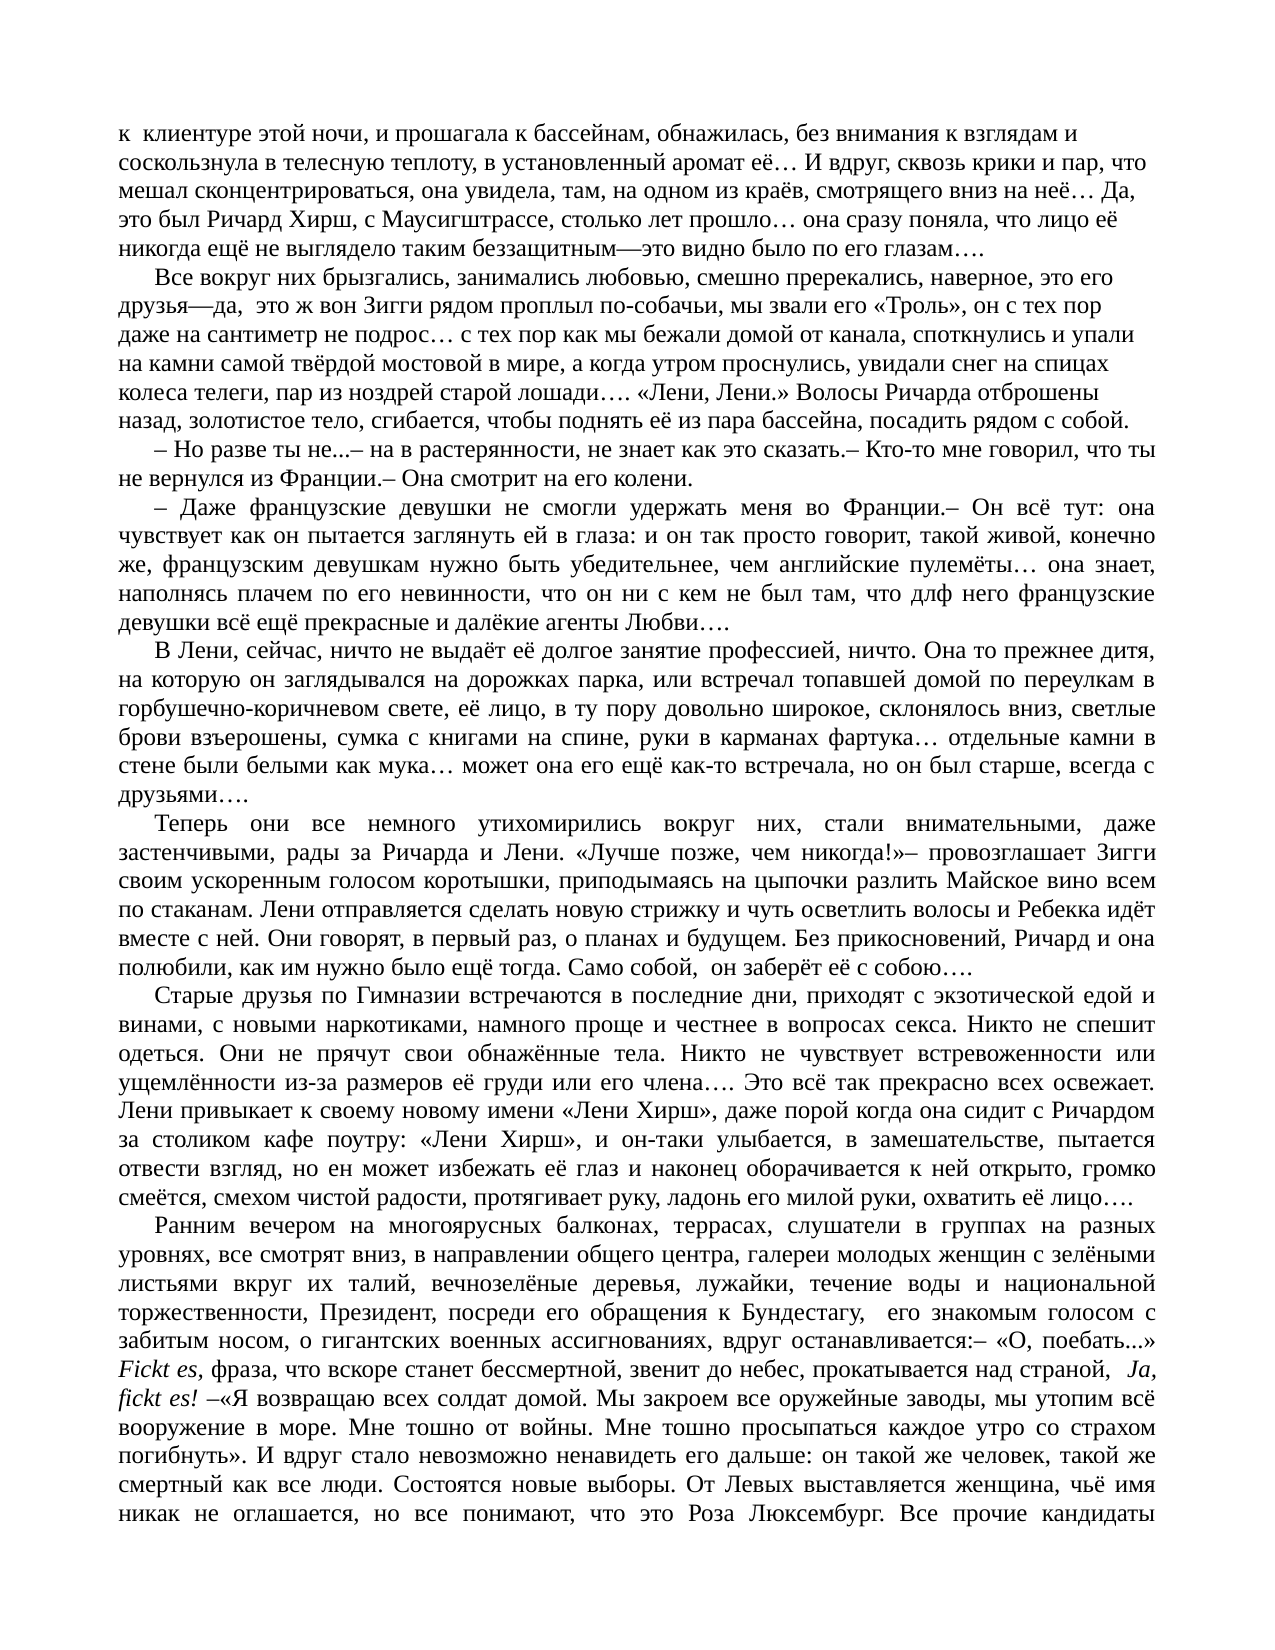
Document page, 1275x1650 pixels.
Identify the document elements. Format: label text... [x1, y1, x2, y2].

text – Но разве ты не...– на в растерянности, не знает как это сказать.– Кто-то мне говорил, что ты не вернулся из Франции.– Она смотрит на его колени. [118, 434, 1157, 492]
text Все вокруг них брызгались, занимались любовью, смешно пререкались, наверное, это его друзья—да, это ж вон Зигги рядом проплыл по-собачьи, мы звали его «Троль», он с тех пор даже на сантиметр не подрос… с тех пор как мы бежали домой от канала, споткнулись и упали на камни самой твёрдой мостовой в мире, а когда утром проснулись, увидали снег на спицах колеса телеги, пар из ноздрей старой лошади…. «Лени, Лени.» Волосы Ричарда отброшены назад, золотистое тело, сгибается, чтобы поднять её из пара бассейна, посадить рядом с собой. [118, 262, 1157, 434]
text Старые друзья по Гимназии встречаются в последние дни, приходят с экзотической едой и винами, с новыми наркотиками, намного проще и честнее в вопросах секса. Никто не спешит одеться. Они не прячут свои обнажённые тела. Никто не чувствует встревоженности или ущемлённости из-за размеров её груди или его члена…. Это всё так прекрасно всех освежает. Лени привыкает к своему новому имени «Лени Хирш», даже порой когда она сидит с Ричардом за столиком кафе поутру: «Лени Хирш», и он-таки улыбается, в замешательстве, пытается отвести взгляд, но ен может избежать её глаз и наконец оборачивается к ней открыто, громко смеётся, смехом чистой радости, протягивает руку, ладонь его милой руки, охватить её лицо…. [118, 981, 1157, 1211]
text – Даже французские девушки не смогли удержать меня во Франции.– Он всё тут: она чувствует как он пытается заглянуть ей в глаза: и он так просто говорит, такой живой, конечно же, французским девушкам нужно быть убедительнее, чем английские пулемёты… она знает, наполнясь плачем по его невинности, что он ни с кем не был там, что длф него французские девушки всё ещё прекрасные и далёкие агенты Любви…. [118, 492, 1157, 636]
text Ранним вечером на многоярусных балконах, террасах, слушатели в группах на разных уровнях, все смотрят вниз, в направлении общего центра, галереи молодых женщин с зелёными листьями вкруг их талий, вечнозелёные деревья, лужайки, течение воды и национальной торжественности, Президент, посреди его обращения к Бундестагу, его знакомым голосом с забитым носом, о гигантских военных ассигнованиях, вдруг останавливается:– «О, поебать...» Fickt es, фраза, что вскоре станет бессмертной, звенит до небес, прокатывается над страной, Ja, fickt es! –«Я возвращаю всех солдат домой. Мы закроем все оружейные заводы, мы утопим всё вооружение в море. Мне тошно от войны. Мне тошно просыпаться каждое утро со страхом погибнуть». И вдруг стало невозможно ненавидеть его дальше: он такой же человек, такой же смертный как все люди. Состоятся новые выборы. От Левых выставляется женщина, чьё имя никак не оглашается, но все понимают, что это Роза Люксембург. Все прочие кандидаты [118, 1211, 1157, 1527]
text Теперь они все немного утихомирились вокруг них, стали внимательными, даже застенчивыми, рады за Ричарда и Лени. «Лучше позже, чем никогда!»– провозглашает Зигги своим ускоренным голосом коротышки, приподымаясь на цыпочки разлить Майское вино всем по стаканам. Лени отправляется сделать новую стрижку и чуть осветлить волосы и Ребекка идёт вместе с ней. Они говорят, в первый раз, о планах и будущем. Без прикосновений, Ричард и она полюбили, как им нужно было ещё тогда. Само собой, он заберёт её с собою…. [118, 808, 1157, 981]
text В Лени, сейчас, ничто не выдаёт её долгое занятие профессией, ничто. Она то прежнее дитя, на которую он заглядывался на дорожках парка, или встречал топавшей домой по переулкам в горбушечно-коричневом свете, её лицо, в ту пору довольно широкое, склонялось вниз, светлые брови взъерошены, сумка с книгами на спине, руки в карманах фартука… отдельные камни в стене были белыми как мука… может она его ещё как-то встречала, но он был старше, всегда с друзьями…. [118, 636, 1157, 808]
text к клиентуре этой ночи, и прошагала к бассейнам, обнажилась, без внимания к взглядам и соскользнула в телесную теплоту, в установленный аромат её… И вдруг, сквозь крики и пар, что мешал сконцентрироваться, она увидела, там, на одном из краёв, смотрящего вниз на неё… Да, это был Ричард Хирш, с Маусигштрассе, столько лет прошло… она сразу поняла, что лицо её никогда ещё не выглядело таким беззащитным—это видно было по его глазам…. [118, 118, 1157, 262]
